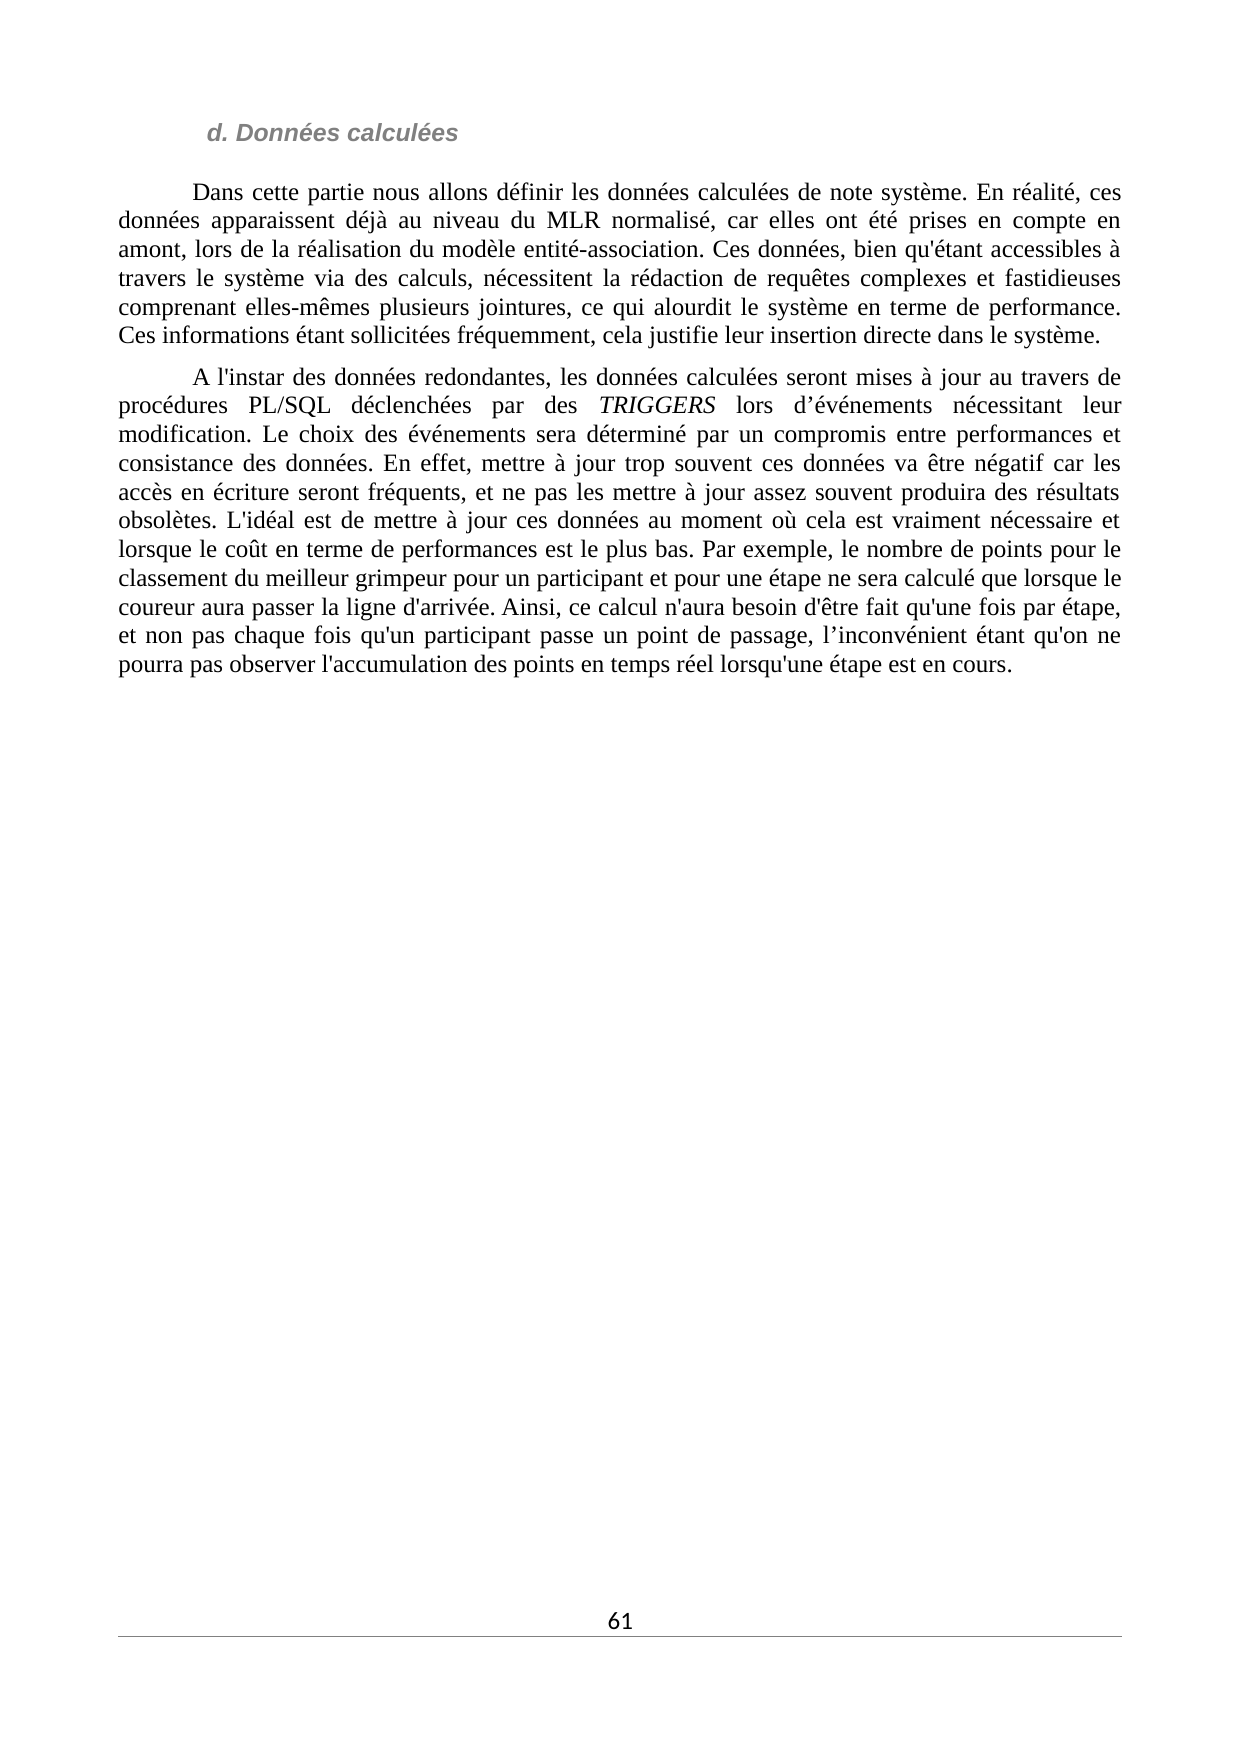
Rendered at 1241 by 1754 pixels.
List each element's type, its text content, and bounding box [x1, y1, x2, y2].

subtitle Données calculées [207, 118, 1122, 147]
text A l'instar des données redondantes, les données calculées seront mises à jour au travers de procédures PL/SQL déclenchées par des TRIGGERS lors d’événements nécessitant leur modification. Le choix des événements sera déterminé par un compromis entre performances et consistance des données. En effet, mettre à jour trop souvent ces données va être négatif car les accès en écriture seront fréquents, et ne pas les mettre à jour assez souvent produira des résultats obsolètes. L'idéal est de mettre à jour ces données au moment où cela est vraiment nécessaire et lorsque le coût en terme de performances est le plus bas. Par exemple, le nombre de points pour le classement du meilleur grimpeur pour un participant et pour une étape ne sera calculé que lorsque le coureur aura passer la ligne d'arrivée. Ainsi, ce calcul n'aura besoin d'être fait qu'une fois par étape, et non pas chaque fois qu'un participant passe un point de passage, l’inconvénient étant qu'on ne pourra pas observer l'accumulation des points en temps réel lorsqu'une étape est en cours. [118, 362, 1122, 678]
text Dans cette partie nous allons définir les données calculées de note système. En réalité, ces données apparaissent déjà au niveau du MLR normalisé, car elles ont été prises en compte en amont, lors de la réalisation du modèle entité-association. Ces données, bien qu'étant accessibles à travers le système via des calculs, nécessitent la rédaction de requêtes complexes et fastidieuses comprenant elles-mêmes plusieurs jointures, ce qui alourdit le système en terme de performance. Ces informations étant sollicitées fréquemment, cela justifie leur insertion directe dans le système. [118, 177, 1122, 349]
